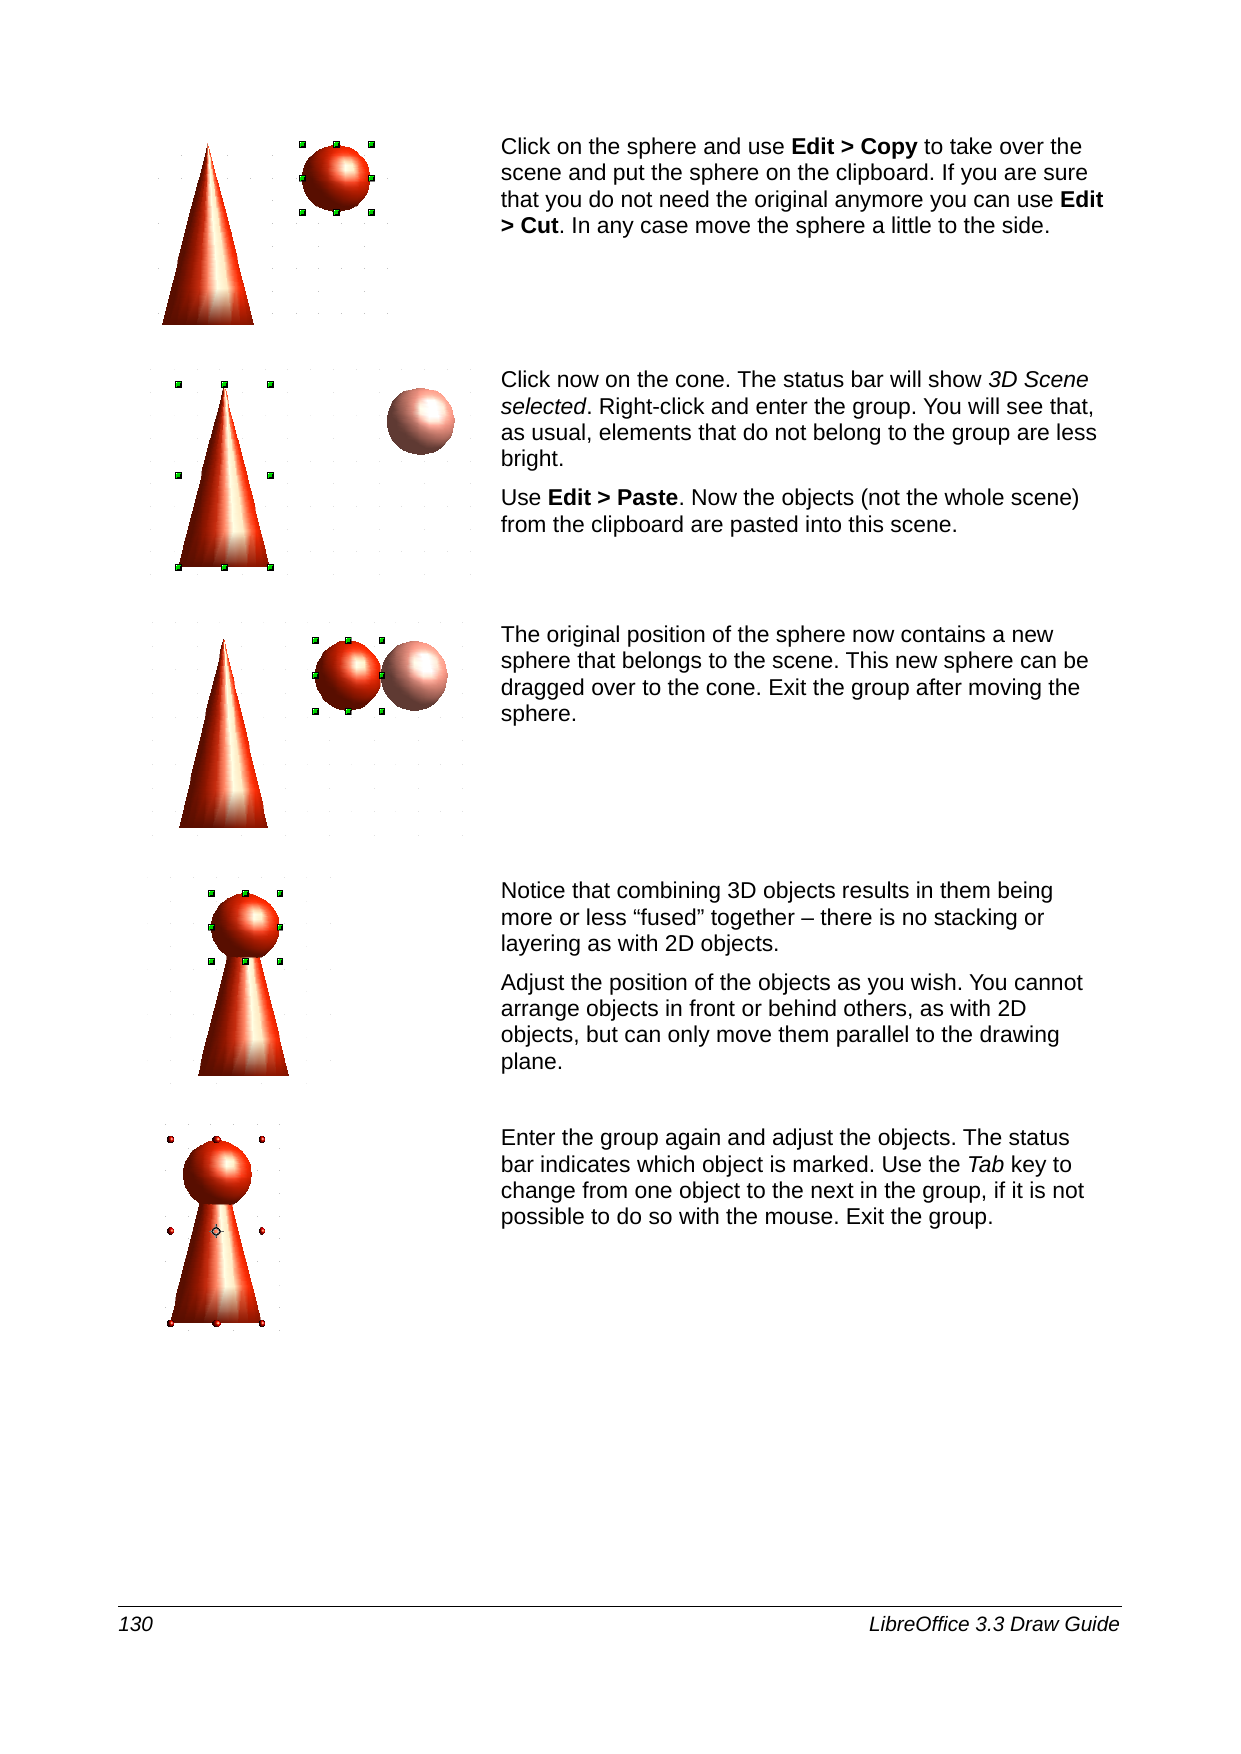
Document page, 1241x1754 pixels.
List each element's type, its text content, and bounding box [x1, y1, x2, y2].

table_cell Enter the group again and adjust the objects. The status bar indicates which object is marked. Use the Tab key to change from one object to the next in the group, if it is not possible to do so with the mouse. Exit the group. [486, 1109, 1122, 1357]
table_cell [120, 351, 486, 606]
table_cell The original position of the sphere now contains a new sphere that belongs to the scene. This new sphere can be dragged over to the cone. Exit the group after moving the sphere. [486, 606, 1122, 862]
table_cell Click on the sphere and use Edit > Copy to take over the scene and put the sphere on the clipboard. If you are sure that you do not need the original anymore you can use Edit > Cut. In any case move the sphere a little to the side. [486, 118, 1122, 351]
table_cell Click now on the cone. The status bar will show 3D Scene selected. Right-click and enter the group. You will see that, as usual, elements that do not belong to the group are less bright. Use Edit > Paste. Now the objects (not the whole scene) from the clipboard are pasted into this scene. [486, 351, 1122, 606]
table_cell Notice that combining 3D objects results in them being more or less “fused” together – there is no stacking or layering as with 2D objects. Adjust the position of the objects as you wish. You cannot arrange objects in front or behind others, as with 2D objects, but can only move them parallel to the drawing plane. [486, 863, 1122, 1109]
table_cell [120, 606, 486, 862]
table_cell [120, 863, 486, 1109]
table_cell [120, 1109, 486, 1357]
table_cell [120, 118, 486, 351]
